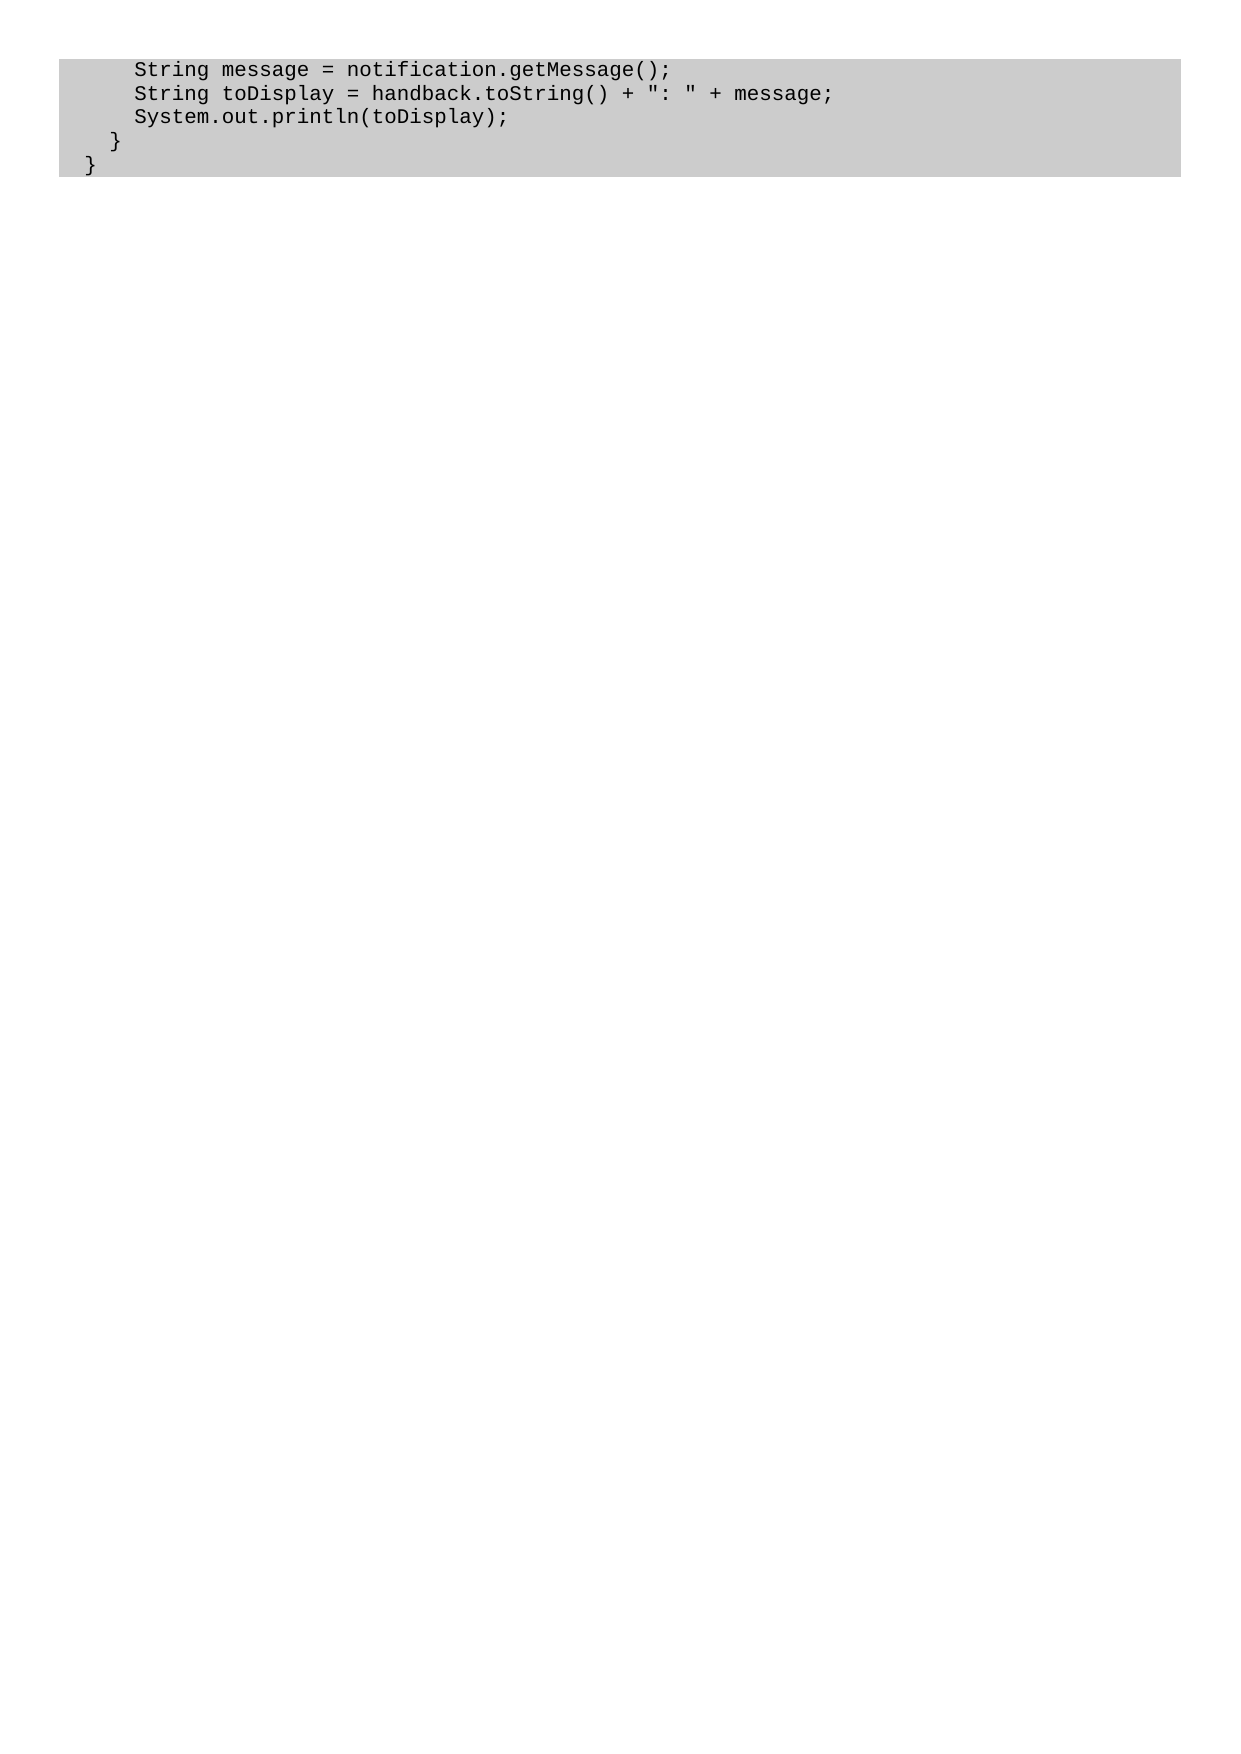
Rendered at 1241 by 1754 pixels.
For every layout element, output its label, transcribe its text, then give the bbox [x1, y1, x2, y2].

text String message = notification.getMessage(); [59, 59, 1181, 83]
text System.out.println(toDisplay); [59, 106, 1181, 130]
text } [59, 130, 1181, 154]
text } [59, 154, 1181, 177]
text String toDisplay = handback.toString() + ": " + message; [59, 83, 1181, 106]
